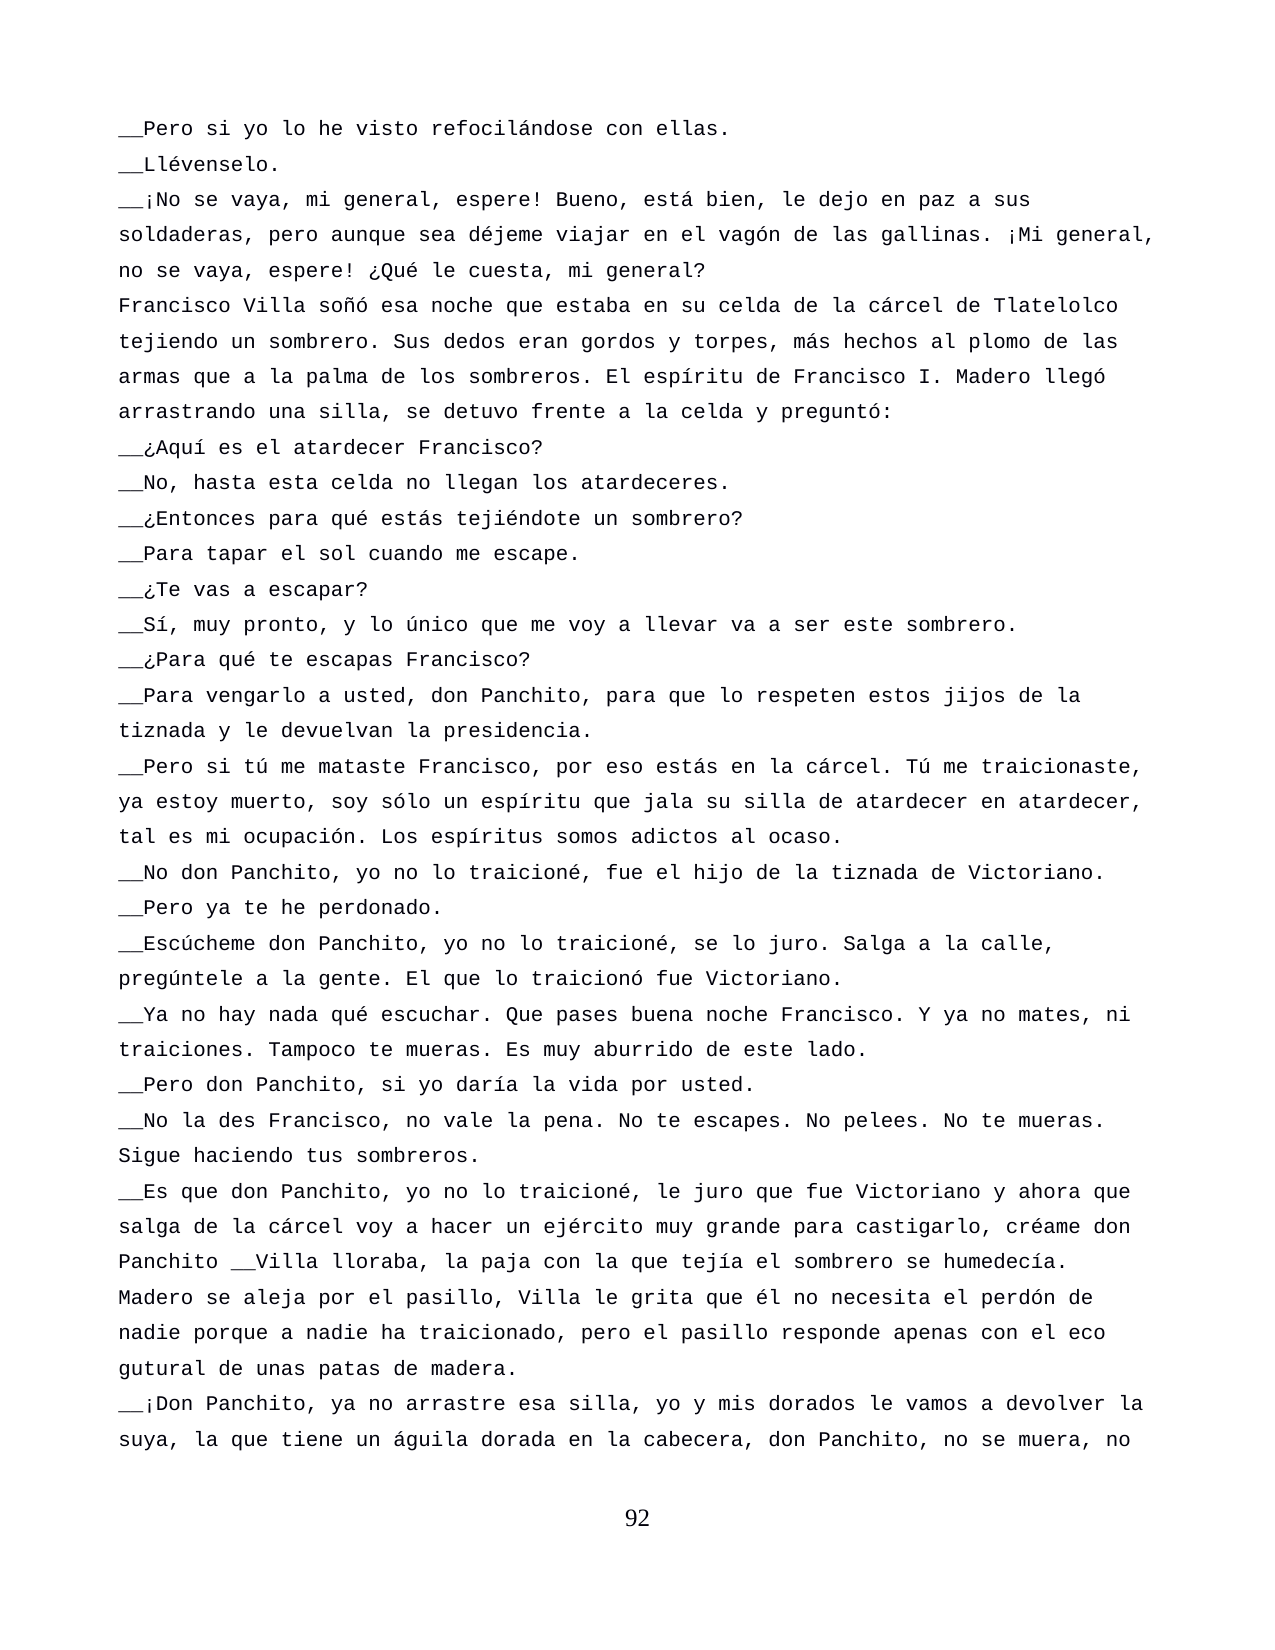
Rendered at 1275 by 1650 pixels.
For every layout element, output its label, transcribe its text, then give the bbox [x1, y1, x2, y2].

text __No la des Francisco, no vale la pena. No te escapes. No pelees. No te mueras. Sigue haciendo tus sombreros. [118, 1110, 1157, 1169]
text __¡No se vaya, mi general, espere! Bueno, está bien, le dejo en paz a sus soldaderas, pero aunque sea déjeme viajar en el vagón de las gallinas. ¡Mi general, no se vaya, espere! ¿Qué le cuesta, mi general? [118, 189, 1157, 283]
text __¿Aquí es el atardecer Francisco? [118, 437, 1157, 461]
text __¿Te vas a escapar? [118, 578, 1157, 602]
text __Pero ya te he perdonado. [118, 897, 1157, 921]
text __Para tapar el sol cuando me escape. [118, 543, 1157, 567]
text __No don Panchito, yo no lo traicioné, fue el hijo de la tiznada de Victoriano. [118, 862, 1157, 886]
text Francisco Villa soñó esa noche que estaba en su celda de la cárcel de Tlatelolco tejiendo un sombrero. Sus dedos eran gordos y torpes, más hechos al plomo de las armas que a la palma de los sombreros. El espíritu de Francisco I. Madero llegó arrastrando una silla, se detuvo frente a la celda y preguntó: [118, 295, 1157, 425]
text __Pero si yo lo he visto refocilándose con ellas. [118, 118, 1157, 142]
text __No, hasta esta celda no llegan los atardeceres. [118, 472, 1157, 496]
text __¿Para qué te escapas Francisco? [118, 649, 1157, 673]
text __Pero si tú me mataste Francisco, por eso estás en la cárcel. Tú me traicionaste, ya estoy muerto, soy sólo un espíritu que jala su silla de atardecer en atardecer, tal es mi ocupación. Los espíritus somos adictos al ocaso. [118, 756, 1157, 850]
text __Sí, muy pronto, y lo único que me voy a llevar va a ser este sombrero. [118, 614, 1157, 638]
text __¡Don Panchito, ya no arrastre esa silla, yo y mis dorados le vamos a devolver la suya, la que tiene un águila dorada en la cabecera, don Panchito, no se muera, no [118, 1393, 1157, 1452]
text __Ya no hay nada qué escuchar. Que pases buena noche Francisco. Y ya no mates, ni traiciones. Tampoco te mueras. Es muy aburrido de este lado. [118, 1003, 1157, 1063]
text __Para vengarlo a usted, don Panchito, para que lo respeten estos jijos de la tiznada y le devuelvan la presidencia. [118, 685, 1157, 744]
text __Pero don Panchito, si yo daría la vida por usted. [118, 1074, 1157, 1098]
text __Es que don Panchito, yo no lo traicioné, le juro que fue Victoriano y ahora que salga de la cárcel voy a hacer un ejército muy grande para castigarlo, créame don Panchito __Villa lloraba, la paja con la que tejía el sombrero se humedecía. [118, 1181, 1157, 1275]
text __Escúcheme don Panchito, yo no lo traicioné, se lo juro. Salga a la calle, pregúntele a la gente. El que lo traicionó fue Victoriano. [118, 933, 1157, 992]
text Madero se aleja por el pasillo, Villa le grita que él no necesita el perdón de nadie porque a nadie ha traicionado, pero el pasillo responde apenas con el eco gutural de unas patas de madera. [118, 1287, 1157, 1381]
text __¿Entonces para qué estás tejiéndote un sombrero? [118, 508, 1157, 531]
text __Llévenselo. [118, 153, 1157, 177]
